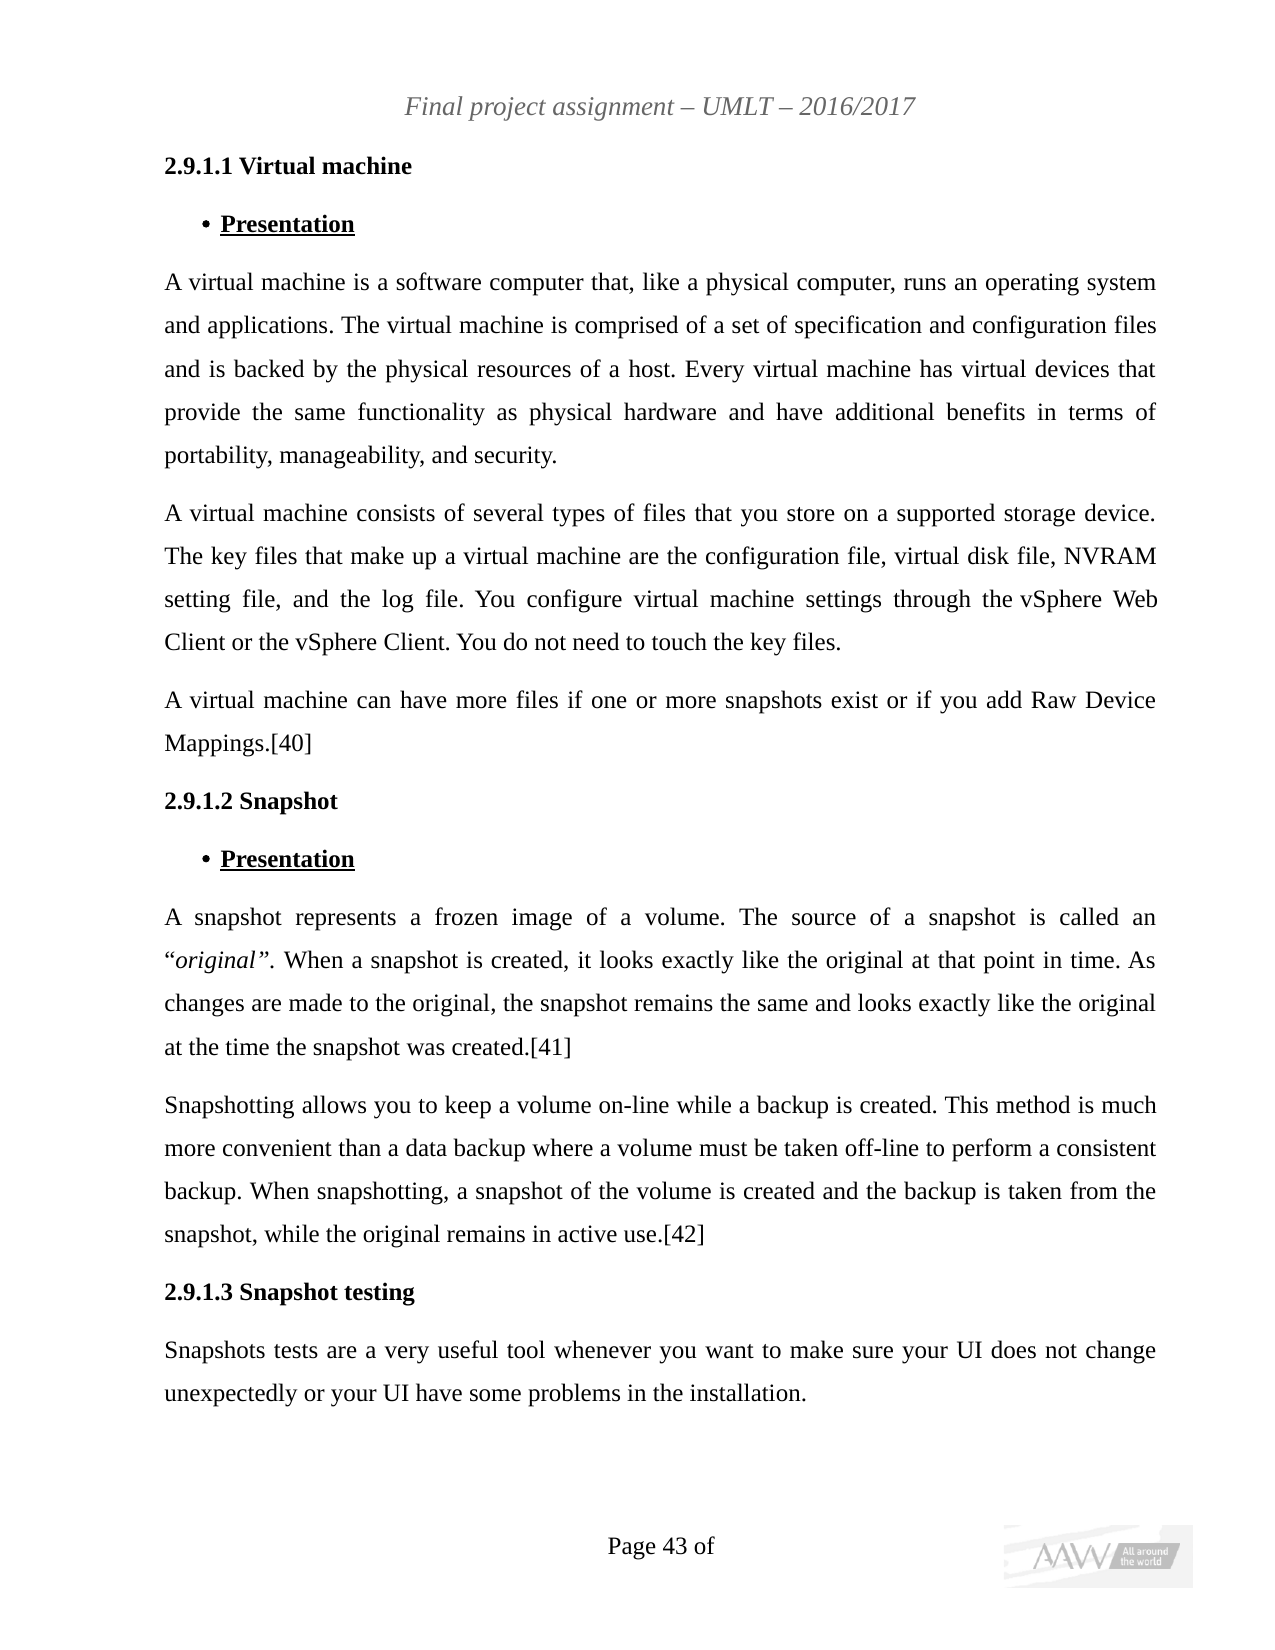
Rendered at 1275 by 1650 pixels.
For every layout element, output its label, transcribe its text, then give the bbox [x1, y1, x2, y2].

text Snapshotting allows you to keep a volume on-line while a backup is created. This method is much more convenient than a data backup where a volume must be taken off-line to perform a consistent backup. When snapshotting, a snapshot of the volume is created and the backup is taken from the snapshot, while the original remains in active use.[42] [164, 1090, 1158, 1248]
text A snapshot represents a frozen image of a volume. The source of a snapshot is called an “original”. When a snapshot is created, it looks exactly like the original at that point in time. As changes are made to the original, the snapshot remains the same and looks exactly like the original at the time the snapshot was created.[41] [164, 902, 1158, 1060]
picture [1003, 1525, 1193, 1588]
text A virtual machine consists of several types of files that you store on a supported storage device. The key files that make up a virtual machine are the configuration file, virtual disk file, NVRAM setting file, and the log file. You configure virtual machine settings through the vSphere Web Client or the vSphere Client. You do not need to touch the key files. [164, 498, 1158, 656]
subtitle 2.9.1.1 Virtual machine [164, 151, 1158, 180]
list Presentation [202, 209, 1158, 238]
text A virtual machine is a software computer that, like a physical computer, runs an operating system and applications. The virtual machine is comprised of a set of specification and configuration files and is backed by the physical resources of a host. Every virtual machine has virtual devices that provide the same functionality as physical hardware and have additional benefits in terms of portability, manageability, and security. [164, 267, 1158, 469]
list Presentation [202, 844, 1158, 873]
subtitle 2.9.1.2 Snapshot [164, 786, 1158, 815]
subtitle 2.9.1.3 Snapshot testing [164, 1277, 1158, 1306]
text Snapshots tests are a very useful tool whenever you want to make sure your UI does not change unexpectedly or your UI have some problems in the installation. [164, 1335, 1158, 1407]
text A virtual machine can have more files if one or more snapshots exist or if you add Raw Device Mappings.[40] [164, 685, 1158, 757]
